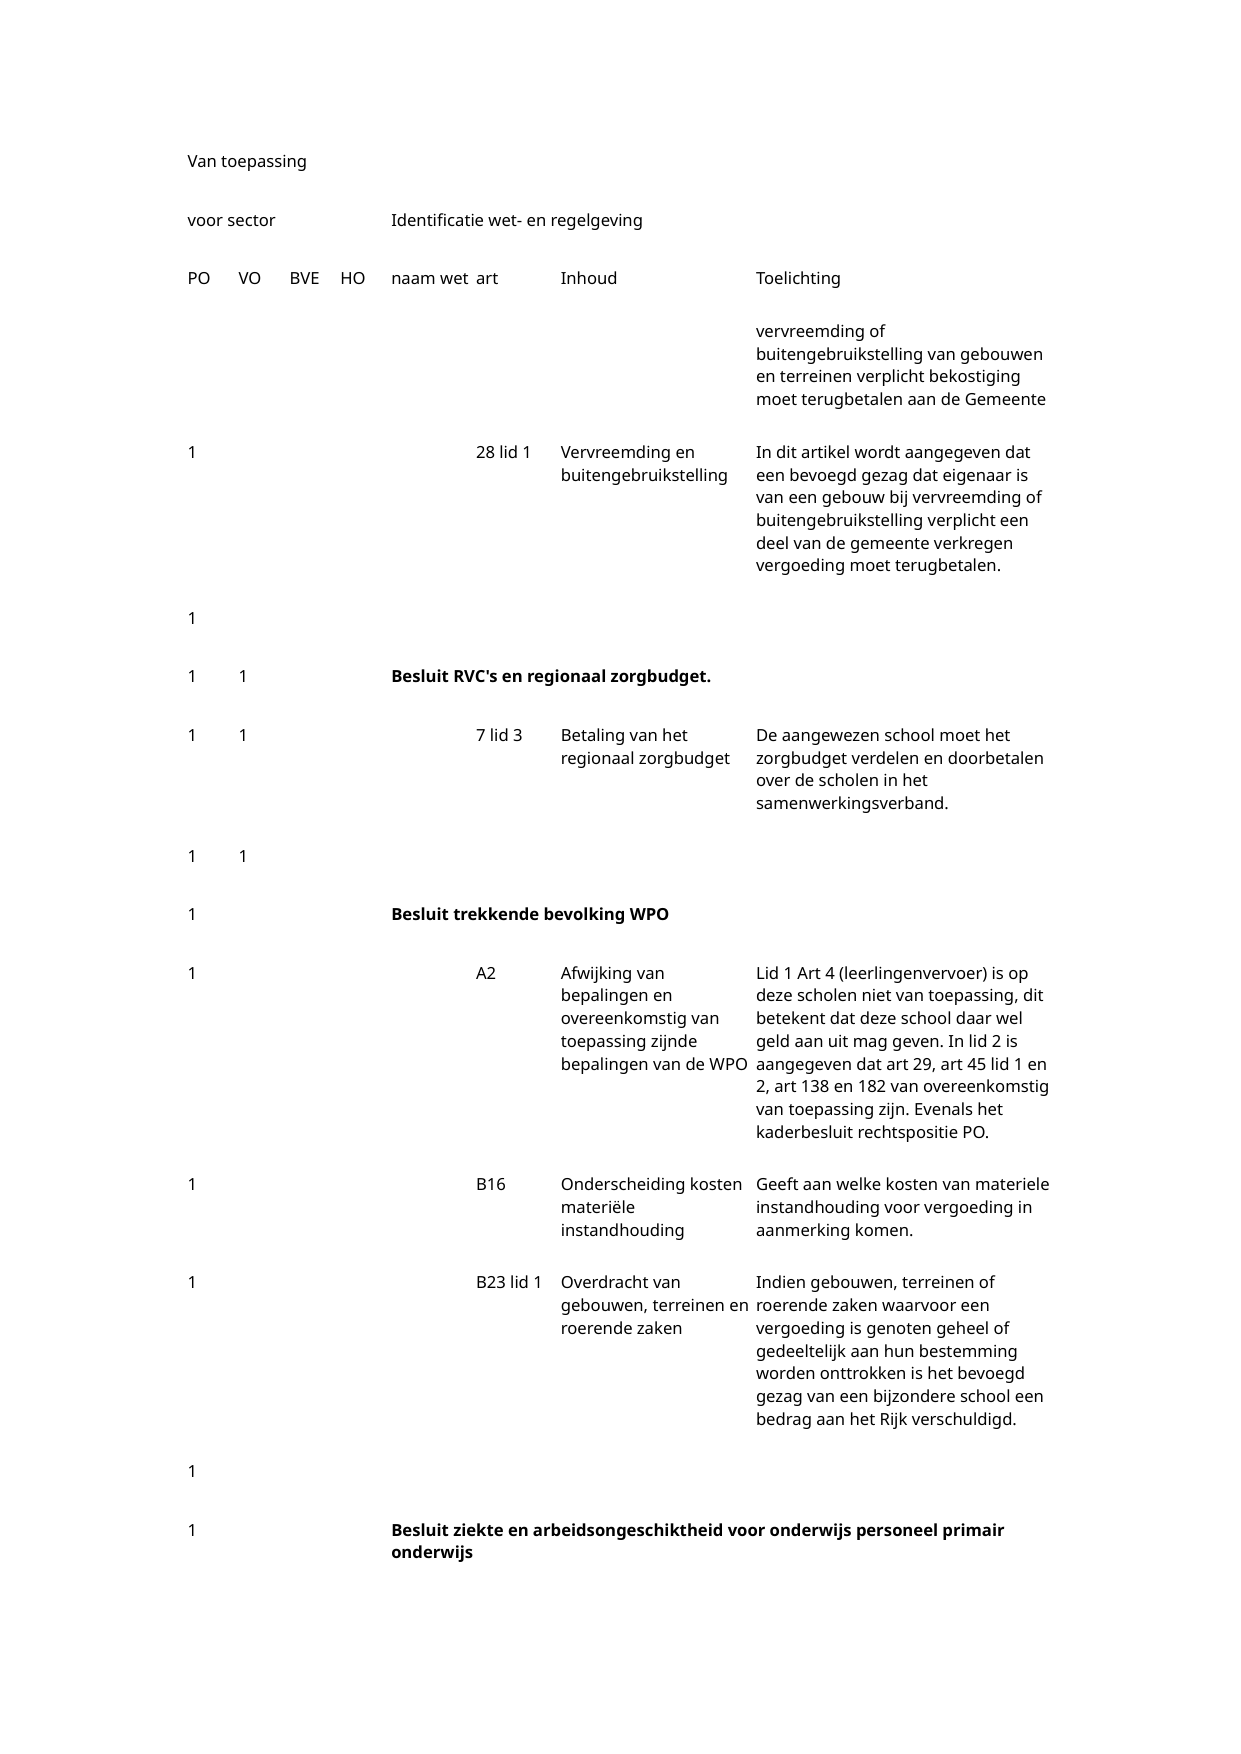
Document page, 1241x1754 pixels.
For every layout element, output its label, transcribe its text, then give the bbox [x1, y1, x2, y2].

table_cell [238, 1271, 289, 1460]
table_cell Toelichting [756, 267, 1053, 319]
table_cell [391, 1271, 476, 1460]
table_cell [340, 844, 391, 903]
table_cell [340, 440, 391, 607]
table_cell 1 [188, 844, 238, 903]
table_cell A2 [476, 961, 561, 1173]
table_cell [391, 724, 476, 844]
table_cell 1 [238, 724, 289, 844]
table_cell [238, 440, 289, 607]
table_cell [289, 844, 340, 903]
table_cell Onderscheiding kosten materiële instandhouding [561, 1173, 756, 1271]
table_cell HO [340, 267, 391, 319]
table_cell De aangewezen school moet het zorgbudget verdelen en doorbetalen over de scholen in het samenwerkingsverband. [756, 724, 1053, 844]
table_cell [238, 607, 289, 665]
table_cell Besluit RVC's en regionaal zorgbudget. [391, 665, 756, 723]
table_cell 1 [238, 844, 289, 903]
table_cell [561, 1460, 756, 1518]
table_cell vervreemding of buitengebruikstelling van gebouwen en terreinen verplicht bekostiging moet terugbetalen aan de Gemeente [756, 320, 1053, 440]
table_cell [756, 903, 1053, 961]
table_header [756, 150, 1053, 208]
table_cell [391, 607, 476, 665]
table_cell [391, 1460, 476, 1518]
table_cell [391, 844, 476, 903]
table_cell [391, 961, 476, 1173]
table_cell 1 [188, 1460, 238, 1518]
table_cell [238, 1519, 289, 1594]
table_cell [391, 320, 476, 440]
table_cell 1 [188, 961, 238, 1173]
table_cell [561, 607, 756, 665]
table_cell [289, 607, 340, 665]
table_cell Geeft aan welke kosten van materiele instandhouding voor vergoeding in aanmerking komen. [756, 1173, 1053, 1271]
table_cell [561, 844, 756, 903]
table_header [561, 150, 756, 208]
table_cell [289, 1173, 340, 1271]
table_cell [289, 1460, 340, 1518]
table_cell VO [238, 267, 289, 319]
table_cell Betaling van het regionaal zorgbudget [561, 724, 756, 844]
table_cell [289, 724, 340, 844]
table_cell 1 [188, 440, 238, 607]
table_cell 7 lid 3 [476, 724, 561, 844]
table_cell [476, 607, 561, 665]
table_cell Overdracht van gebouwen, terreinen en roerende zaken [561, 1271, 756, 1460]
table_cell [289, 903, 340, 961]
table_cell Besluit ziekte en arbeidsongeschiktheid voor onderwijs personeel primair onderwijs [391, 1519, 1053, 1594]
table_cell [391, 1173, 476, 1271]
table_cell PO [188, 267, 238, 319]
table_cell [340, 209, 391, 267]
table_cell 1 [188, 607, 238, 665]
table_cell [340, 607, 391, 665]
table_cell art [476, 267, 561, 319]
table_cell [340, 724, 391, 844]
table_cell BVE [289, 267, 340, 319]
table_cell B16 [476, 1173, 561, 1271]
table_cell 1 [188, 1519, 238, 1594]
table_cell Lid 1 Art 4 (leerlingenvervoer) is op deze scholen niet van toepassing, dit betekent dat deze school daar wel geld aan uit mag geven. In lid 2 is aangegeven dat art 29, art 45 lid 1 en 2, art 138 en 182 van overeenkomstig van toepassing zijn. Evenals het kaderbesluit rechtspositie PO. [756, 961, 1053, 1173]
table_cell [188, 320, 238, 440]
table_cell [756, 1460, 1053, 1518]
table_cell [756, 665, 1053, 723]
table_cell [476, 320, 561, 440]
table_cell naam wet [391, 267, 476, 319]
table_header [391, 150, 476, 208]
table_cell [238, 961, 289, 1173]
table_header [476, 150, 561, 208]
table_cell Vervreemding en buitengebruikstelling [561, 440, 756, 607]
table_cell [289, 665, 340, 723]
table_cell [340, 1173, 391, 1271]
table_cell 1 [238, 665, 289, 723]
table_cell 1 [188, 665, 238, 723]
table_cell voor sector [188, 209, 340, 267]
table_cell [340, 961, 391, 1173]
table_cell [238, 320, 289, 440]
table_cell 1 [188, 903, 238, 961]
table_cell 28 lid 1 [476, 440, 561, 607]
table_cell Indien gebouwen, terreinen of roerende zaken waarvoor een vergoeding is genoten geheel of gedeeltelijk aan hun bestemming worden onttrokken is het bevoegd gezag van een bijzondere school een bedrag aan het Rijk verschuldigd. [756, 1271, 1053, 1460]
table_header Van toepassing [188, 150, 391, 208]
table_cell [561, 320, 756, 440]
table_cell [476, 844, 561, 903]
table_cell B23 lid 1 [476, 1271, 561, 1460]
table_cell Identificatie wet- en regelgeving [391, 209, 756, 267]
table_cell [340, 1271, 391, 1460]
table_cell In dit artikel wordt aangegeven dat een bevoegd gezag dat eigenaar is van een gebouw bij vervreemding of buitengebruikstelling verplicht een deel van de gemeente verkregen vergoeding moet terugbetalen. [756, 440, 1053, 607]
table_cell 1 [188, 724, 238, 844]
table_cell [756, 209, 1053, 267]
table_cell 1 [188, 1173, 238, 1271]
table_cell Afwijking van bepalingen en overeenkomstig van toepassing zijnde bepalingen van de WPO [561, 961, 756, 1173]
table_cell [391, 440, 476, 607]
table_cell [238, 1460, 289, 1518]
table_cell Inhoud [561, 267, 756, 319]
table_cell [756, 607, 1053, 665]
table_cell [289, 1271, 340, 1460]
table_cell 1 [188, 1271, 238, 1460]
table_cell [289, 1519, 340, 1594]
table_cell Besluit trekkende bevolking WPO [391, 903, 756, 961]
table_cell [476, 1460, 561, 1518]
table_cell [340, 1460, 391, 1518]
table_cell [289, 320, 340, 440]
table_cell [340, 665, 391, 723]
table_cell [289, 440, 340, 607]
table_cell [340, 1519, 391, 1594]
table_cell [289, 961, 340, 1173]
table_cell [238, 903, 289, 961]
table_cell [340, 903, 391, 961]
table_cell [756, 844, 1053, 903]
table_cell [238, 1173, 289, 1271]
table_cell [340, 320, 391, 440]
